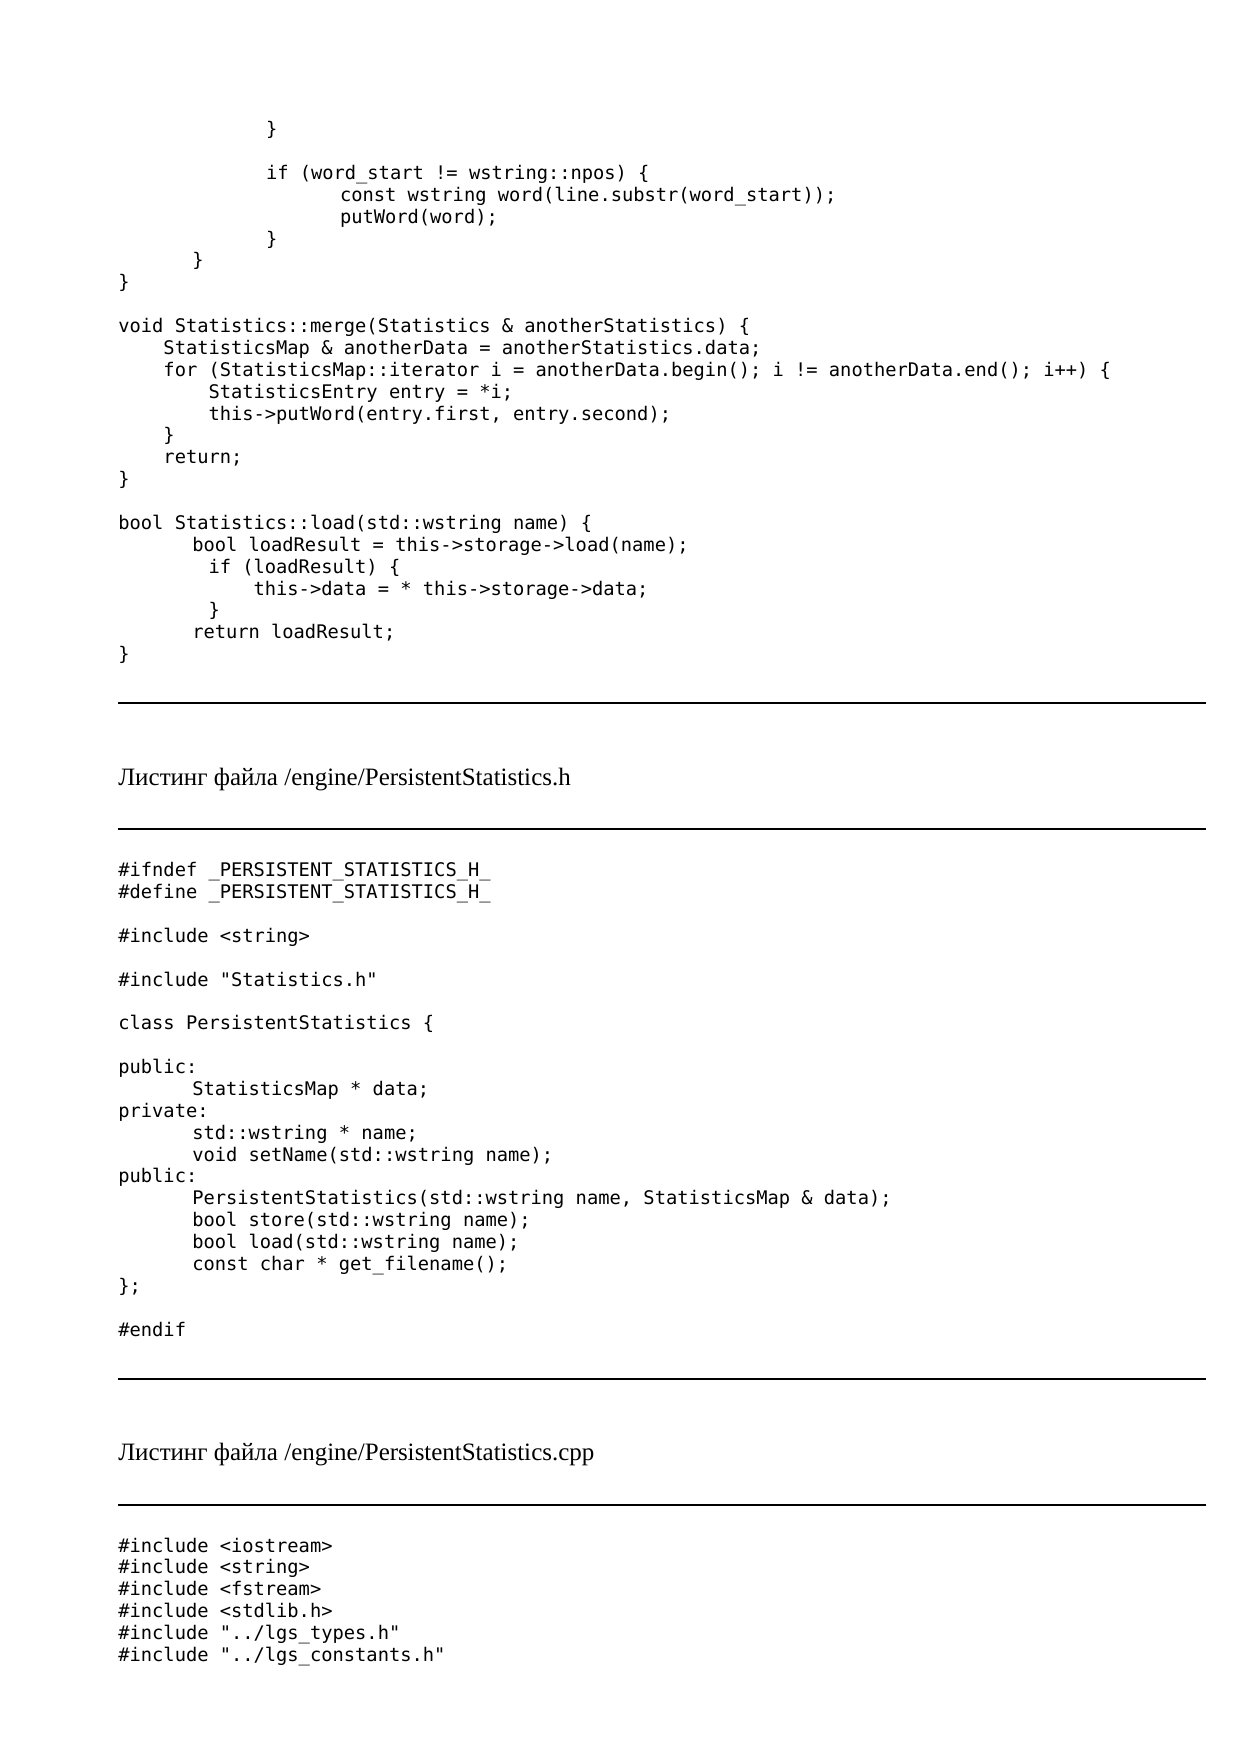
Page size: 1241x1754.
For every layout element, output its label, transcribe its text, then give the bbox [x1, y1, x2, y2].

text private: [118, 1100, 1206, 1122]
text #ifndef _PERSISTENT_STATISTICS_H_ [118, 859, 1206, 881]
text Листинг файла /engine/PersistentStatistics.cpp [118, 1437, 1206, 1466]
text #endif [118, 1318, 1206, 1340]
text PersistentStatistics(std::wstring name, StatisticsMap & data); [118, 1187, 1206, 1209]
text #include <stdlib.h> [118, 1600, 1206, 1622]
text } [118, 271, 1206, 293]
text #include "../lgs_types.h" [118, 1622, 1206, 1644]
text StatisticsMap * data; [118, 1078, 1206, 1100]
text if (word_start != wstring::npos) { [118, 162, 1206, 184]
text #include <fstream> [118, 1578, 1206, 1600]
text Листинг файла /engine/PersistentStatistics.h [118, 762, 1206, 791]
text if (loadResult) { [118, 556, 1206, 577]
text } [118, 249, 1206, 271]
text #define _PERSISTENT_STATISTICS_H_ [118, 881, 1206, 903]
text } [118, 424, 1206, 446]
text } [118, 118, 1206, 140]
text const char * get_filename(); [118, 1253, 1206, 1275]
text bool store(std::wstring name); [118, 1209, 1206, 1231]
text StatisticsMap & anotherData = anotherStatistics.data; [118, 337, 1206, 359]
text class PersistentStatistics { [118, 1012, 1206, 1034]
text putWord(word); [118, 206, 1206, 227]
text #include "../lgs_constants.h" [118, 1644, 1206, 1666]
text } [118, 599, 1206, 621]
text } [118, 227, 1206, 249]
text }; [118, 1275, 1206, 1297]
text for (StatisticsMap::iterator i = anotherData.begin(); i != anotherData.end(); i++) { [118, 359, 1206, 381]
text #include "Statistics.h" [118, 968, 1206, 990]
text } [118, 468, 1206, 490]
text void Statistics::merge(Statistics & anotherStatistics) { [118, 315, 1206, 337]
text #include <string> [118, 1556, 1206, 1578]
text bool load(std::wstring name); [118, 1231, 1206, 1253]
text #include <string> [118, 925, 1206, 947]
text bool Statistics::load(std::wstring name) { [118, 512, 1206, 534]
text void setName(std::wstring name); [118, 1143, 1206, 1165]
text const wstring word(line.substr(word_start)); [118, 184, 1206, 206]
text this->putWord(entry.first, entry.second); [118, 402, 1206, 424]
text return loadResult; [118, 621, 1206, 643]
text bool loadResult = this->storage->load(name); [118, 534, 1206, 556]
text #include <iostream> [118, 1534, 1206, 1556]
text public: [118, 1056, 1206, 1078]
text this->data = * this->storage->data; [118, 577, 1206, 599]
text std::wstring * name; [118, 1122, 1206, 1143]
text } [118, 643, 1206, 665]
text public: [118, 1165, 1206, 1187]
text StatisticsEntry entry = *i; [118, 381, 1206, 402]
text return; [118, 446, 1206, 468]
